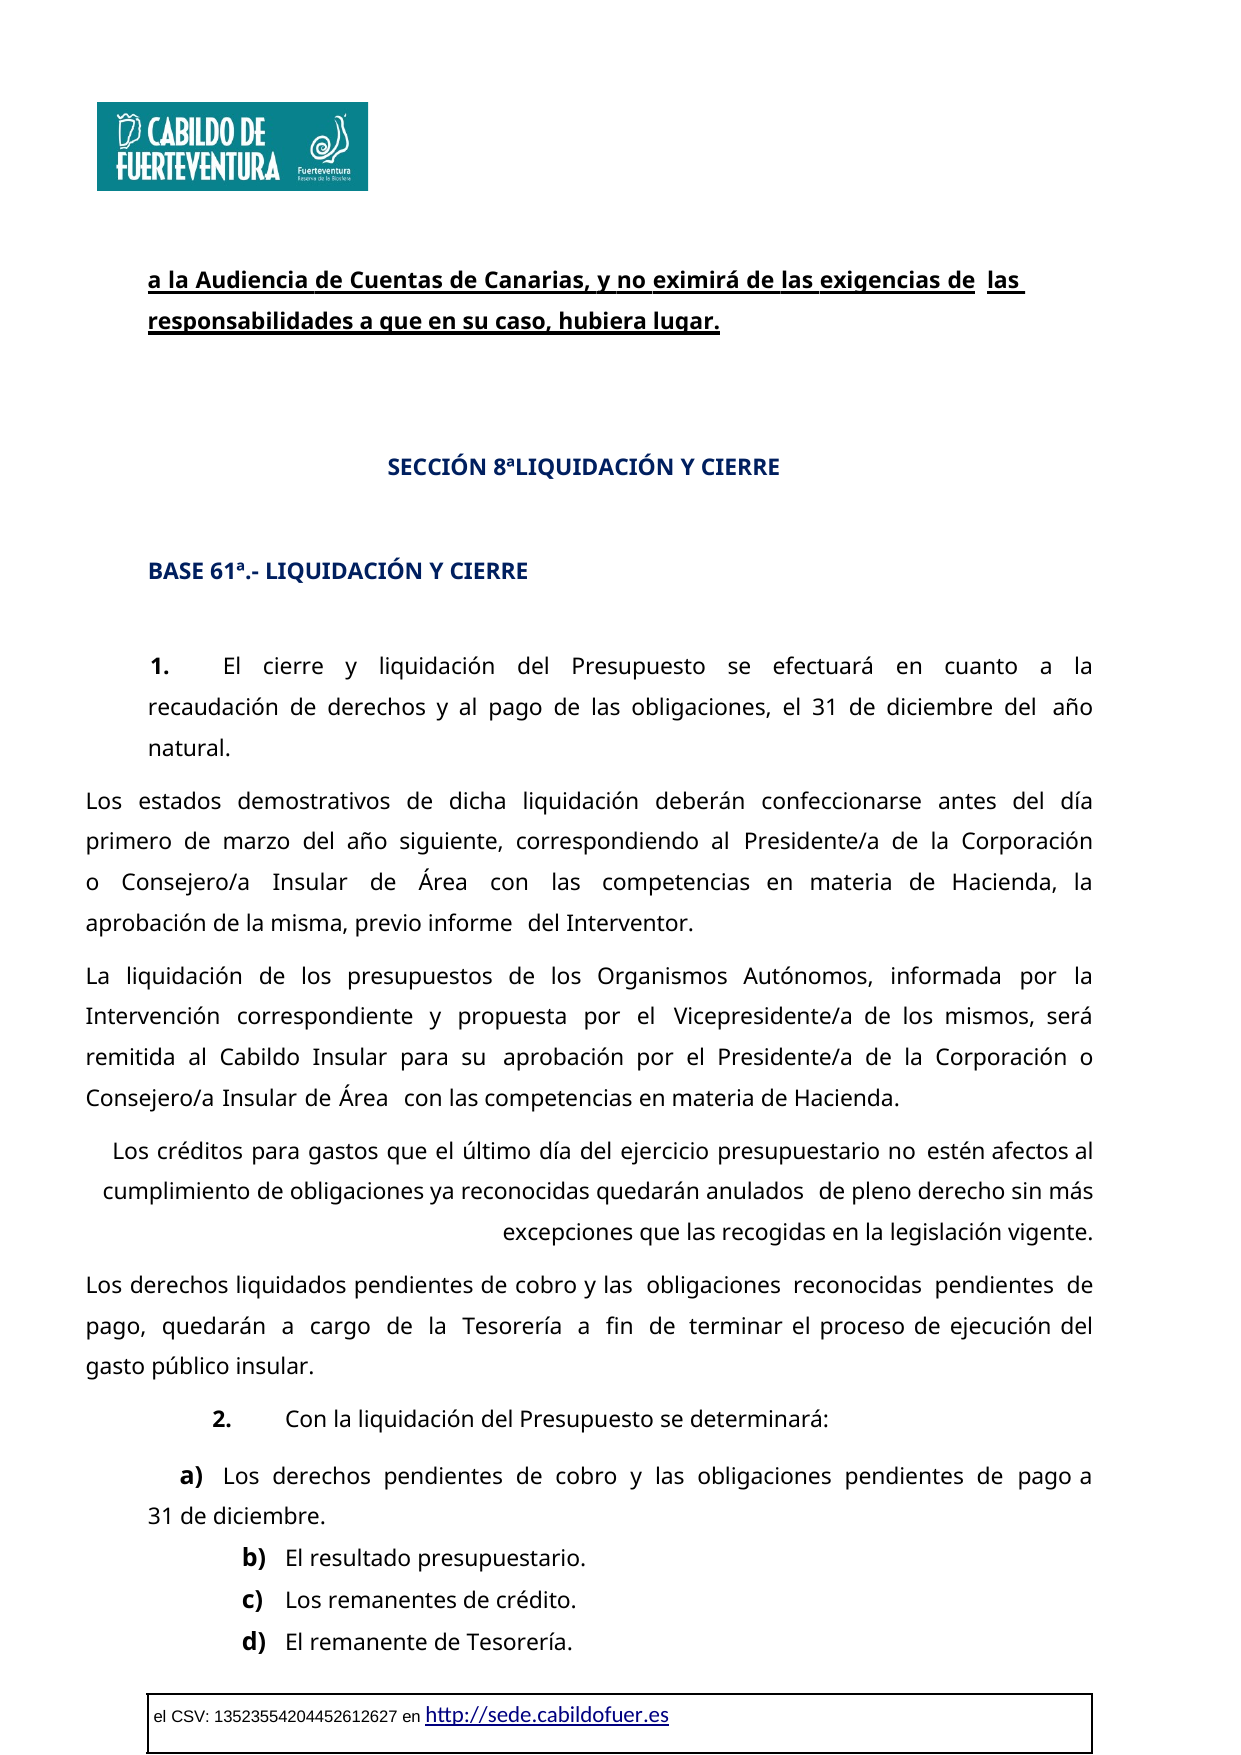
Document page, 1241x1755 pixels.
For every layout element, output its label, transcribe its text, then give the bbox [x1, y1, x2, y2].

text Los derechos liquidados pendientes de cobro y las obligaciones reconocidas pendientes de pago, quedarán a cargo de la Tesorería a fin de terminar el proceso de ejecución del gasto público insular. [85, 1269, 1093, 1381]
text BASE 61ª.- LIQUIDACIÓN Y CIERRE [148, 555, 1107, 586]
list El resultado presupuestario. [242, 1540, 1107, 1574]
text La liquidación de los presupuestos de los Organismos Autónomos, informada por la Intervención correspondiente y propuesta por el Vicepresidente/a de los mismos, será remitida al Cabildo Insular para su aprobación por el Presidente/a de la Corporación o Consejero/a Insular de Área con las competencias en materia de Hacienda. [85, 959, 1093, 1113]
text a la Audiencia de Cuentas de Canarias, y no eximirá de las exigencias de las responsabilidades a que en su caso, hubiera lugar. [147, 264, 1093, 336]
list El remanente de Tesorería. [242, 1624, 1107, 1658]
text Los créditos para gastos que el último día del ejercicio presupuestario no estén afectos al cumplimiento de obligaciones ya reconocidas quedarán anulados de pleno derecho sin más excepciones que las recogidas en la legislación vigente. [85, 1134, 1093, 1247]
text SECCIÓN 8ªLIQUIDACIÓN Y CIERRE [148, 451, 1107, 482]
text Los estados demostrativos de dicha liquidación deberán confeccionarse antes del día primero de marzo del año siguiente, correspondiendo al Presidente/a de la Corporación o Consejero/a Insular de Área con las competencias en materia de Hacienda, la aprobación de la misma, previo informe del Interventor. [85, 784, 1093, 938]
list Con la liquidación del Presupuesto se determinará: [223, 1403, 1107, 1434]
list Los derechos pendientes de cobro y las obligaciones pendientes de pago a 31 de diciembre. [104, 1458, 1093, 1531]
list Los remanentes de crédito. [242, 1582, 1107, 1616]
list El cierre y liquidación del Presupuesto se efectuará en cuanto a la recaudación de derechos y al pago de las obligaciones, el 31 de diciembre del año natural. [85, 650, 1093, 763]
